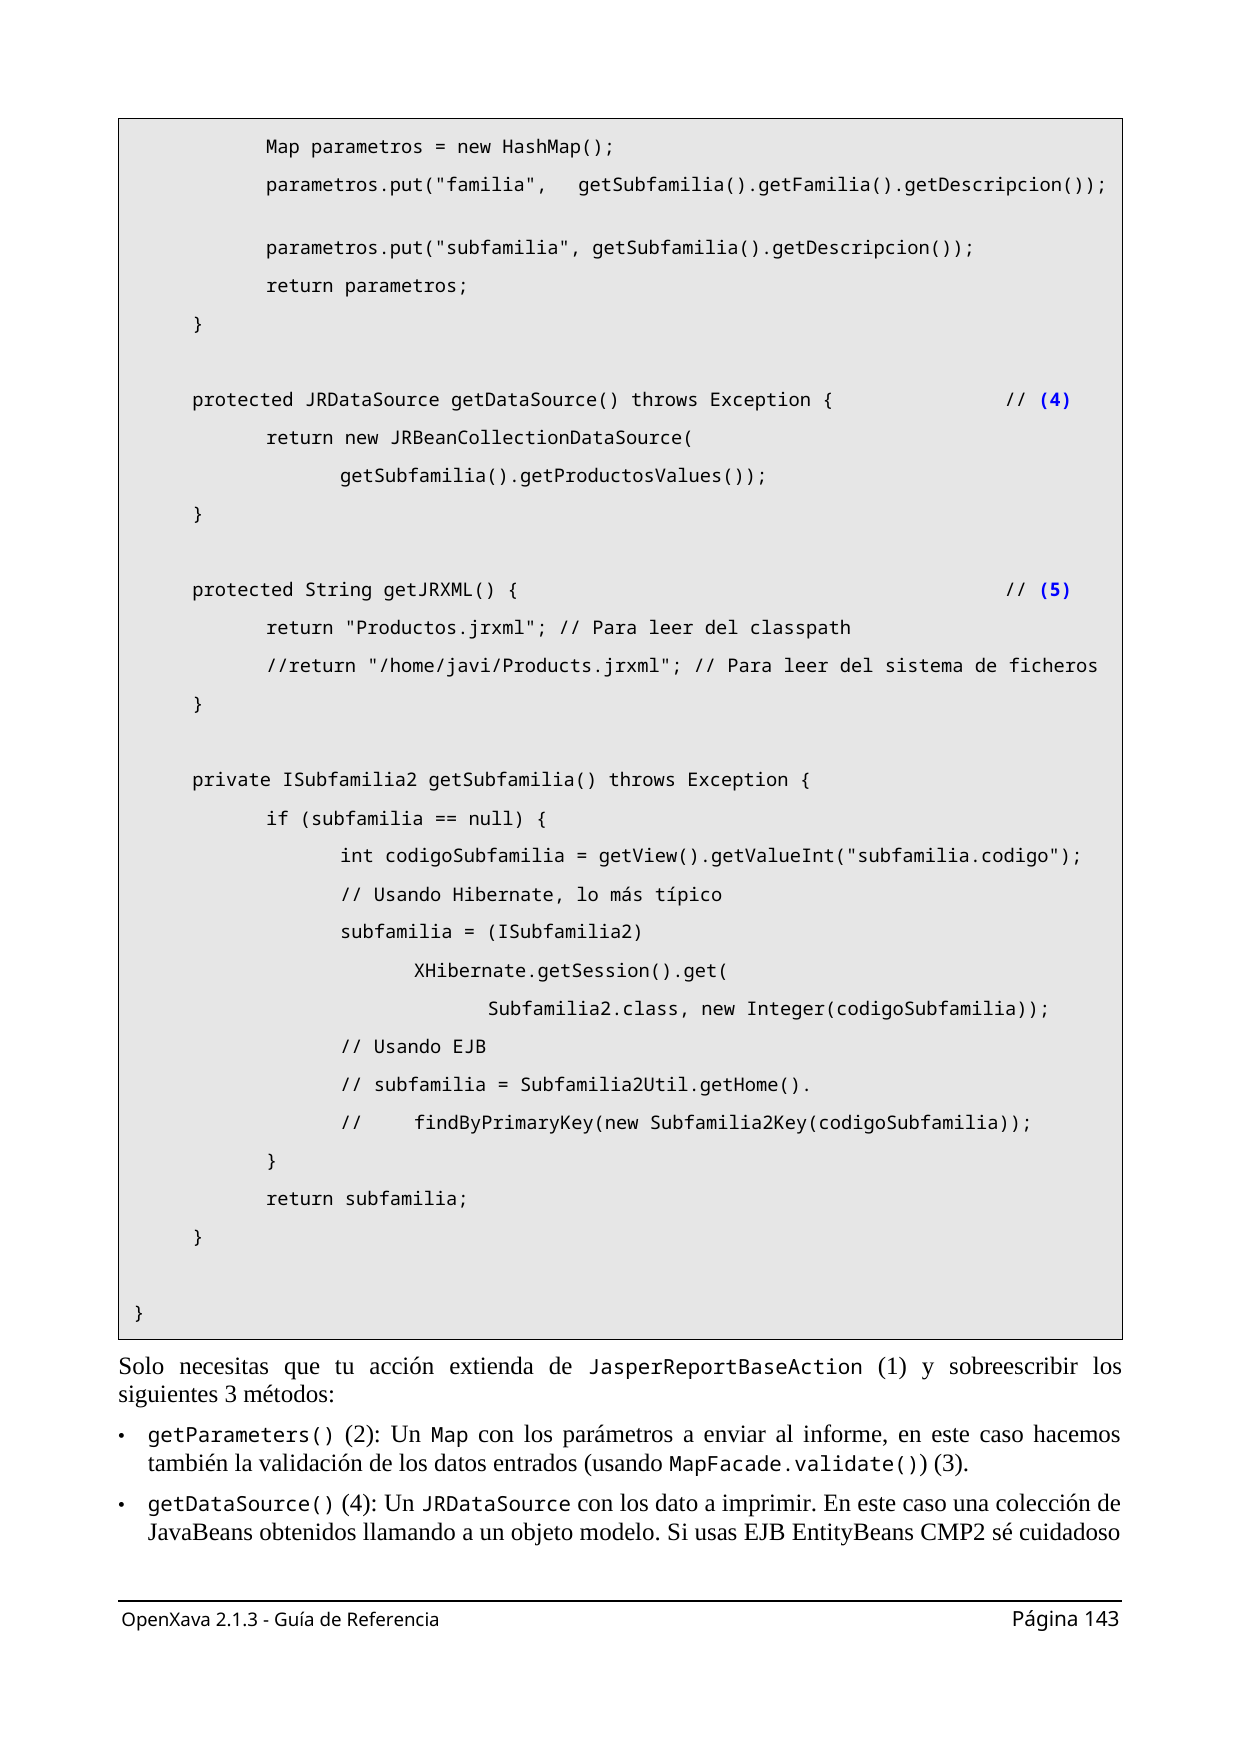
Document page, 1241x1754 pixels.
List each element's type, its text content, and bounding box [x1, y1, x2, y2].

text protected String getJRXML() { // (5) [119, 562, 1122, 600]
text } [119, 1132, 1122, 1170]
text // Usando EJB [119, 1018, 1122, 1056]
text } [119, 296, 1122, 334]
text //return "/home/javi/Products.jrxml"; // Para leer del sistema de ficheros [119, 638, 1122, 676]
text private ISubfamilia2 getSubfamilia() throws Exception { [119, 752, 1122, 790]
text } [119, 1284, 1122, 1339]
text if (subfamilia == null) { [119, 790, 1122, 828]
text protected JRDataSource getDataSource() throws Exception { // (4) [119, 372, 1122, 410]
text return "Productos.jrxml"; // Para leer del classpath [119, 600, 1122, 638]
text return new JRBeanCollectionDataSource( [119, 410, 1122, 448]
text } [119, 486, 1122, 524]
text getSubfamilia().getProductosValues()); [119, 448, 1122, 486]
text parametros.put("familia", getSubfamilia().getFamilia().getDescripcion()); [119, 156, 1122, 220]
text return parametros; [119, 258, 1122, 296]
text // subfamilia = Subfamilia2Util.getHome(). [119, 1056, 1122, 1094]
text Solo necesitas que tu acción extienda de JasperReportBaseAction (1) y sobreescribir los siguientes 3 métodos: [118, 1352, 1122, 1408]
text Subfamilia2.class, new Integer(codigoSubfamilia)); [119, 980, 1122, 1018]
text } [119, 1208, 1122, 1246]
text return subfamilia; [119, 1170, 1122, 1208]
text // findByPrimaryKey(new Subfamilia2Key(codigoSubfamilia)); [119, 1094, 1122, 1132]
text XHibernate.getSession().get( [119, 942, 1122, 980]
text Map parametros = new HashMap(); [119, 119, 1122, 156]
text int codigoSubfamilia = getView().getValueInt("subfamilia.codigo"); [119, 828, 1122, 866]
text // Usando Hibernate, lo más típico [119, 866, 1122, 904]
text } [119, 676, 1122, 714]
text subfamilia = (ISubfamilia2) [119, 904, 1122, 942]
list getDataSource() (4): Un JRDataSource con los dato a imprimir. En este caso una colección de JavaBeans obtenidos llamando a un objeto modelo. Si usas EJB EntityBeans CMP2 sé cuidadoso [118, 1489, 1122, 1545]
text parametros.put("subfamilia", getSubfamilia().getDescripcion()); [119, 220, 1122, 258]
list getParameters() (2): Un Map con los parámetros a enviar al informe, en este caso hacemos también la validación de los datos entrados (usando MapFacade.validate()) (3). [118, 1421, 1122, 1477]
